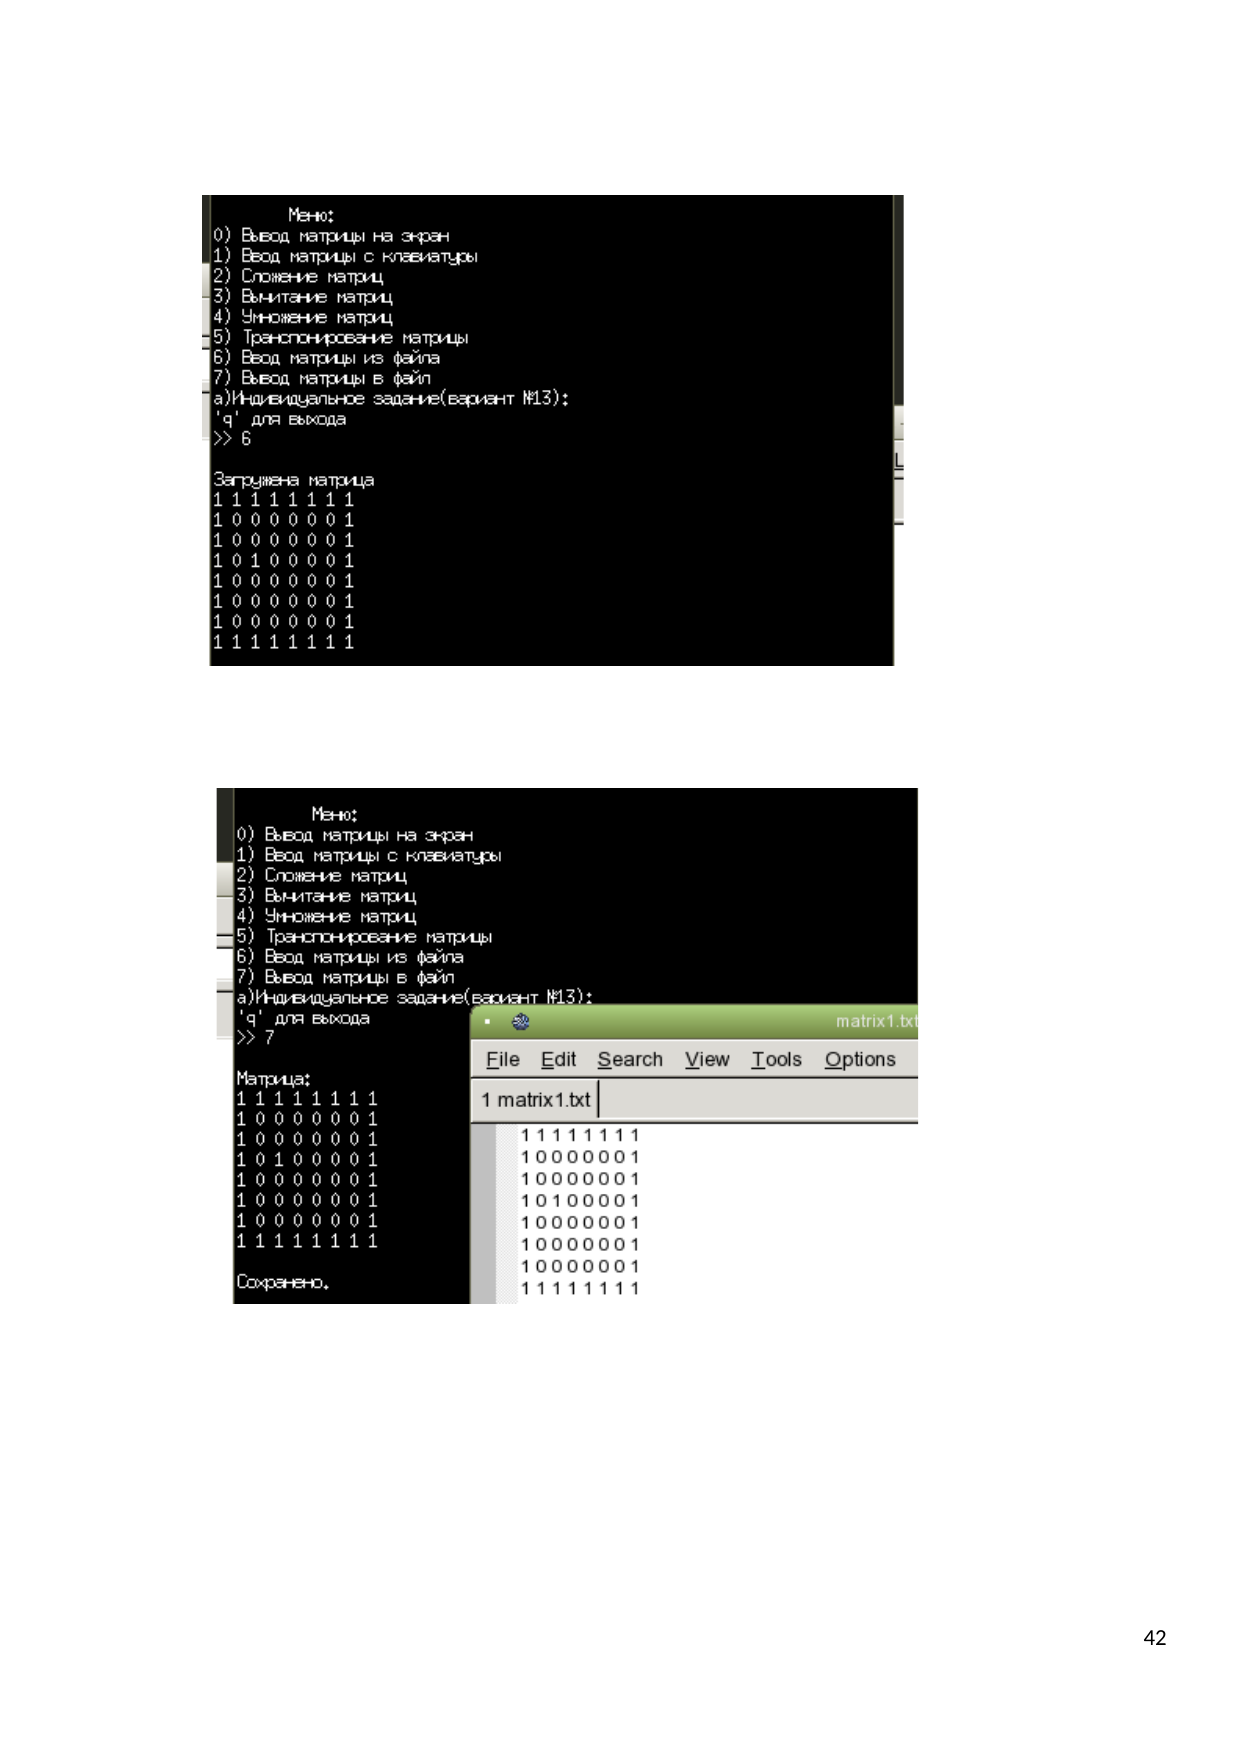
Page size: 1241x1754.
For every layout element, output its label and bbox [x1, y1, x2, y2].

table_cell [68, 150, 1182, 731]
table_cell [68, 731, 1182, 1369]
picture [216, 788, 919, 1304]
picture [202, 195, 904, 666]
